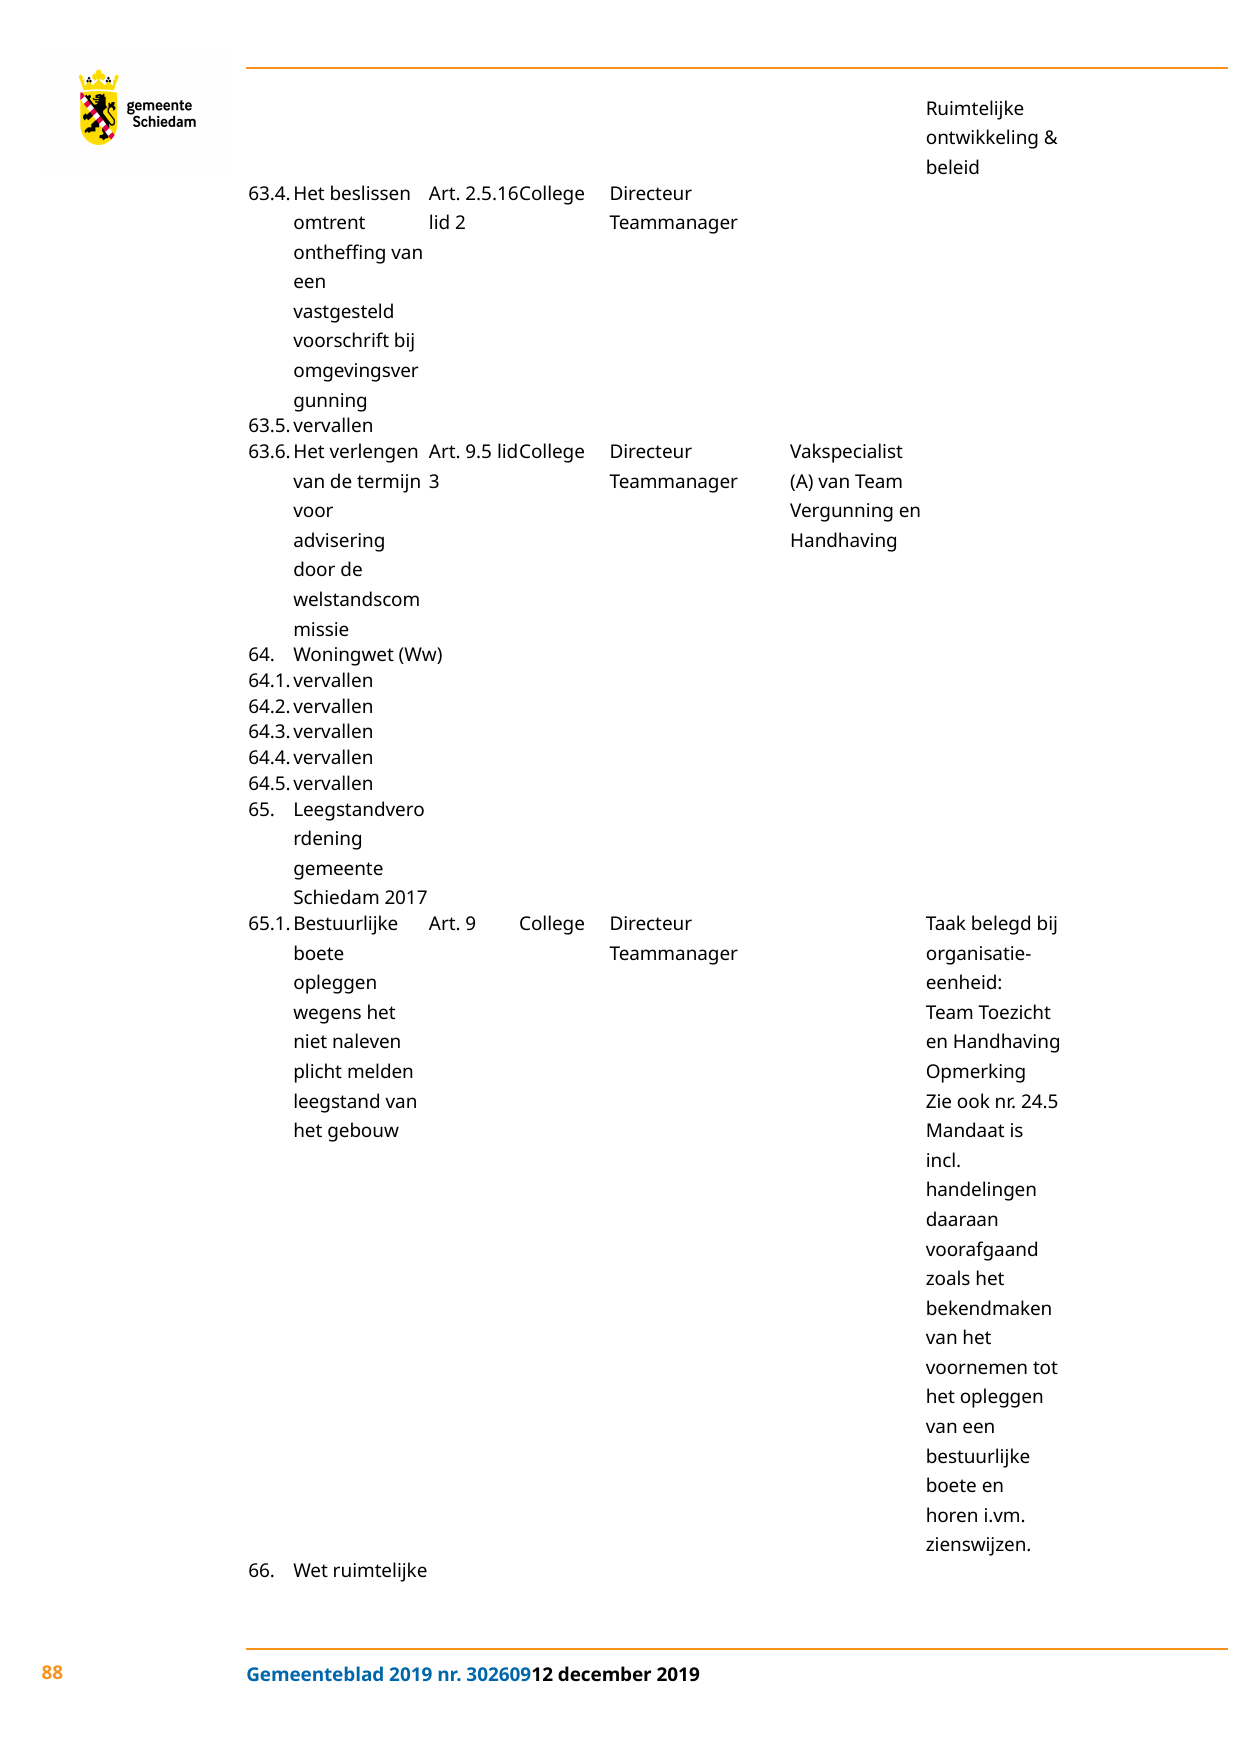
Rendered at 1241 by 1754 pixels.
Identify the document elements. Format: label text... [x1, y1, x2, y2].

table_cell College [519, 438, 609, 641]
table_cell Woningwet (Ww) [293, 641, 654, 667]
table_cell 66. [248, 1557, 293, 1583]
table_cell [609, 719, 790, 744]
table_cell vervallen [293, 667, 429, 693]
table_cell [519, 667, 609, 693]
table_cell [790, 796, 926, 910]
table_cell [519, 796, 609, 910]
table_cell [790, 693, 926, 719]
table_cell 64.4. [248, 744, 293, 770]
table_cell [926, 1557, 1061, 1583]
table_cell 64.3. [248, 719, 293, 744]
table_cell [429, 667, 519, 693]
table_cell 63.5. [248, 413, 293, 438]
table_cell [926, 693, 1061, 719]
table_cell 65.1. [248, 910, 293, 1557]
table_cell [429, 719, 519, 744]
table_cell [429, 95, 519, 180]
table_cell [926, 413, 1061, 438]
table_cell [971, 641, 1106, 667]
table_cell [926, 180, 1061, 412]
table_cell 65. [248, 796, 293, 910]
table_cell 63.6. [248, 438, 293, 641]
table_cell Art. 9 [429, 910, 519, 1557]
table_cell [519, 95, 609, 180]
table_cell [429, 770, 519, 796]
table_cell [519, 744, 609, 770]
table_cell [519, 693, 609, 719]
table_cell 64.2. [248, 693, 293, 719]
table_cell [926, 744, 1061, 770]
table_cell [926, 438, 1061, 641]
table_cell [790, 770, 926, 796]
table_cell [609, 744, 790, 770]
table_cell [609, 770, 790, 796]
table_cell [609, 413, 790, 438]
table_cell [790, 95, 926, 180]
table_cell Directeur Teammanager [609, 438, 790, 641]
table_cell [926, 796, 1061, 910]
table_cell [609, 667, 790, 693]
table_cell [835, 641, 971, 667]
table_cell [429, 693, 519, 719]
table_cell vervallen [293, 744, 429, 770]
table_cell vervallen [293, 719, 429, 744]
table_cell [926, 770, 1061, 796]
table_cell Wet ruimtelijke [293, 1557, 429, 1583]
table_cell vervallen [293, 413, 429, 438]
table_cell Art. 2.5.16 lid 2 [429, 180, 519, 412]
table_cell [519, 719, 609, 744]
table_cell [790, 719, 926, 744]
table_cell [790, 744, 926, 770]
table_cell [429, 1557, 519, 1583]
table_cell [609, 95, 790, 180]
table_cell College [519, 180, 609, 412]
table_cell Art. 9.5 lid 3 [429, 438, 519, 641]
table_cell [790, 413, 926, 438]
table_cell 63.4. [248, 180, 293, 412]
table_cell [609, 1557, 790, 1583]
table_cell [790, 1557, 926, 1583]
table_cell [609, 693, 790, 719]
table_cell [429, 796, 519, 910]
table_cell Het beslissen omtrent ontheffing van een vastgesteld voorschrift bij omgevingsvergunning [293, 180, 429, 412]
table_cell Directeur Teammanager [609, 910, 790, 1557]
table_cell [655, 641, 700, 667]
table_cell [248, 95, 293, 180]
table_cell Directeur Teammanager [609, 180, 790, 412]
table_cell [609, 796, 790, 910]
table_cell [790, 180, 926, 412]
table_cell [519, 1557, 609, 1583]
table_cell [790, 667, 926, 693]
table_cell Taak belegd bij organisatie-eenheid: Team Toezicht en Handhaving Opmerking Zie ook nr. 24.5 Mandaat is incl. handelingen daaraan voorafgaand zoals het bekendmaken van het voornemen tot het opleggen van een bestuurlijke boete en horen i.vm. zienswijzen. [926, 910, 1061, 1557]
table_cell Vakspecialist (A) van Team Vergunning en Handhaving [790, 438, 926, 641]
table_cell [429, 413, 519, 438]
table_cell vervallen [293, 693, 429, 719]
table_cell 64. [248, 641, 293, 667]
table_cell College [519, 910, 609, 1557]
table_cell Het verlengen van de termijn voor advisering door de welstandscommissie [293, 438, 429, 641]
table_cell [429, 744, 519, 770]
table_cell Bestuurlijke boete opleggen wegens het niet naleven plicht melden leegstand van het gebouw [293, 910, 429, 1557]
table_cell [700, 641, 835, 667]
table_cell 64.1. [248, 667, 293, 693]
table_cell [519, 770, 609, 796]
table_cell [926, 719, 1061, 744]
picture [41, 47, 231, 172]
table_cell [926, 667, 1061, 693]
table_cell [293, 95, 429, 180]
table_cell 64.5. [248, 770, 293, 796]
table_cell vervallen [293, 770, 429, 796]
table_cell [519, 413, 609, 438]
table_cell Ruimtelijke ontwikkeling & beleid [926, 95, 1061, 180]
table_cell Leegstandverordening gemeente Schiedam 2017 [293, 796, 429, 910]
table_cell [790, 910, 926, 1557]
